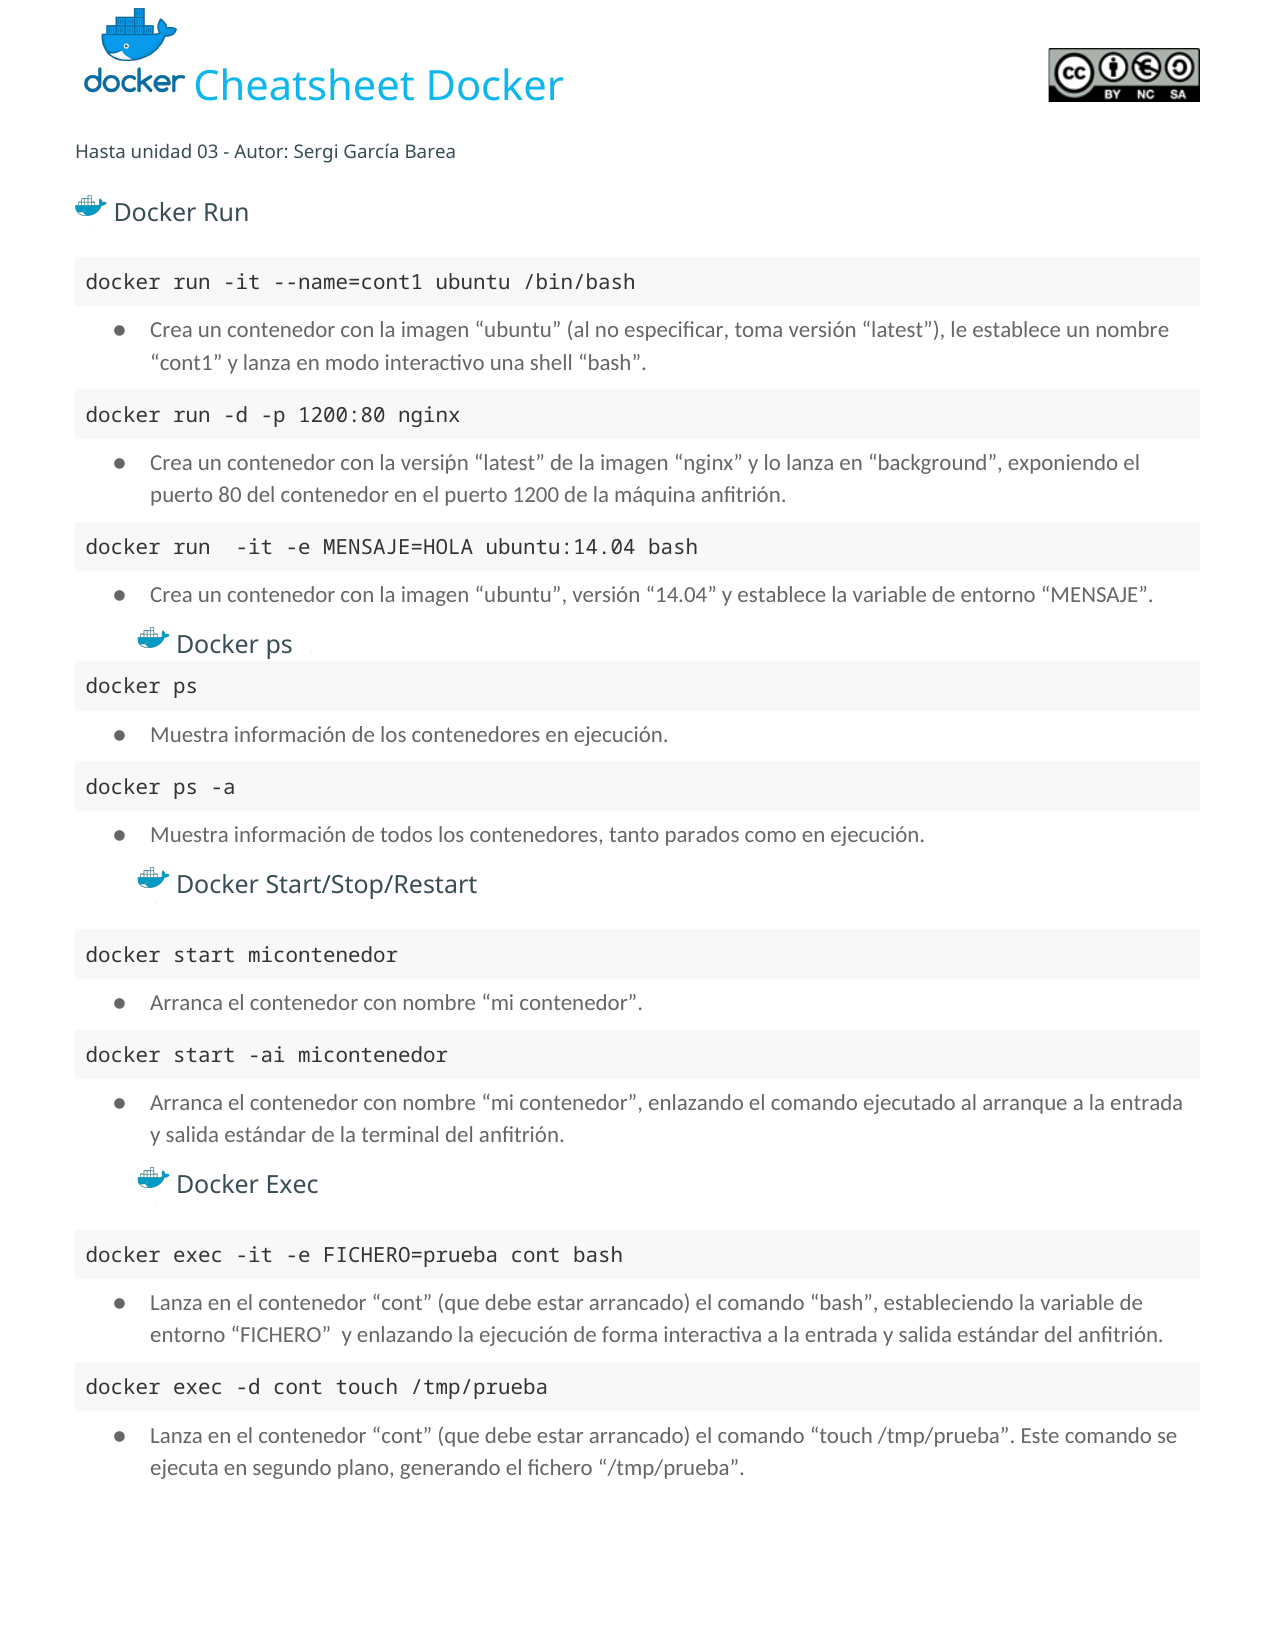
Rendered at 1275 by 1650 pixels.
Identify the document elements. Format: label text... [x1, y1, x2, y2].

list Crea un contenedor con la imagen “ubuntu”, versión “14.04” y establece la variable de entorno “MENSAJE”. [112, 580, 1191, 608]
text Docker Run [75, 189, 1117, 228]
picture [1048, 48, 1200, 102]
text Docker Exec [137, 1162, 1117, 1201]
table_header docker ps -a [75, 761, 1200, 811]
picture [137, 861, 170, 877]
list Lanza en el contenedor “cont” (que debe estar arrancado) el comando “bash”, estableciendo la variable de entorno “FICHERO” y enlazando la ejecución de forma interactiva a la entrada y salida estándar del anfitrión. [112, 1288, 1191, 1348]
text Docker ps [137, 622, 1117, 661]
picture [137, 1162, 170, 1177]
picture [75, 205, 107, 222]
picture [75, 0, 193, 101]
list Arranca el contenedor con nombre “mi contenedor”. [112, 988, 1191, 1016]
list Muestra información de todos los contenedores, tanto parados como en ejecución. [112, 820, 1191, 848]
list Lanza en el contenedor “cont” (que debe estar arrancado) el comando “touch /tmp/prueba”. Este comando se ejecuta en segundo plano, generando el fichero “/tmp/prueba”. [112, 1421, 1191, 1481]
table_header docker start -ai micontenedor [75, 1030, 1200, 1079]
table_header docker run -d -p 1200:80 nginx [75, 389, 1200, 439]
table_header docker start micontenedor [75, 929, 1200, 979]
picture [137, 1177, 170, 1194]
picture [137, 622, 170, 637]
table_header docker run -it -e MENSAJE=HOLA ubuntu:14.04 bash [75, 522, 1200, 571]
list Crea un contenedor con la imagen “ubuntu” (al no especificar, toma versión “latest”), le establece un nombre “cont1” y lanza en modo interactivo una shell “bash”. [112, 316, 1191, 376]
picture [137, 637, 170, 654]
table_header docker exec -it -e FICHERO=prueba cont bash [75, 1230, 1200, 1279]
list Crea un contenedor con la versiṕn “latest” de la imagen “nginx” y lo lanza en “background”, exponiendo el puerto 80 del contenedor en el puerto 1200 de la máquina anfitrión. [112, 448, 1191, 508]
picture [75, 189, 107, 205]
text Docker Start/Stop/Restart [137, 862, 1117, 901]
picture [137, 877, 170, 894]
list Arranca el contenedor con nombre “mi contenedor”, enlazando el comando ejecutado al arranque a la entrada y salida estándar de la terminal del anfitrión. [112, 1088, 1191, 1148]
table_header docker run -it --name=cont1 ubuntu /bin/bash [75, 257, 1200, 306]
table_header docker exec -d cont touch /tmp/prueba [75, 1362, 1200, 1411]
list Muestra información de los contenedores en ejecución. [112, 720, 1191, 748]
table_header docker ps [75, 661, 1200, 711]
